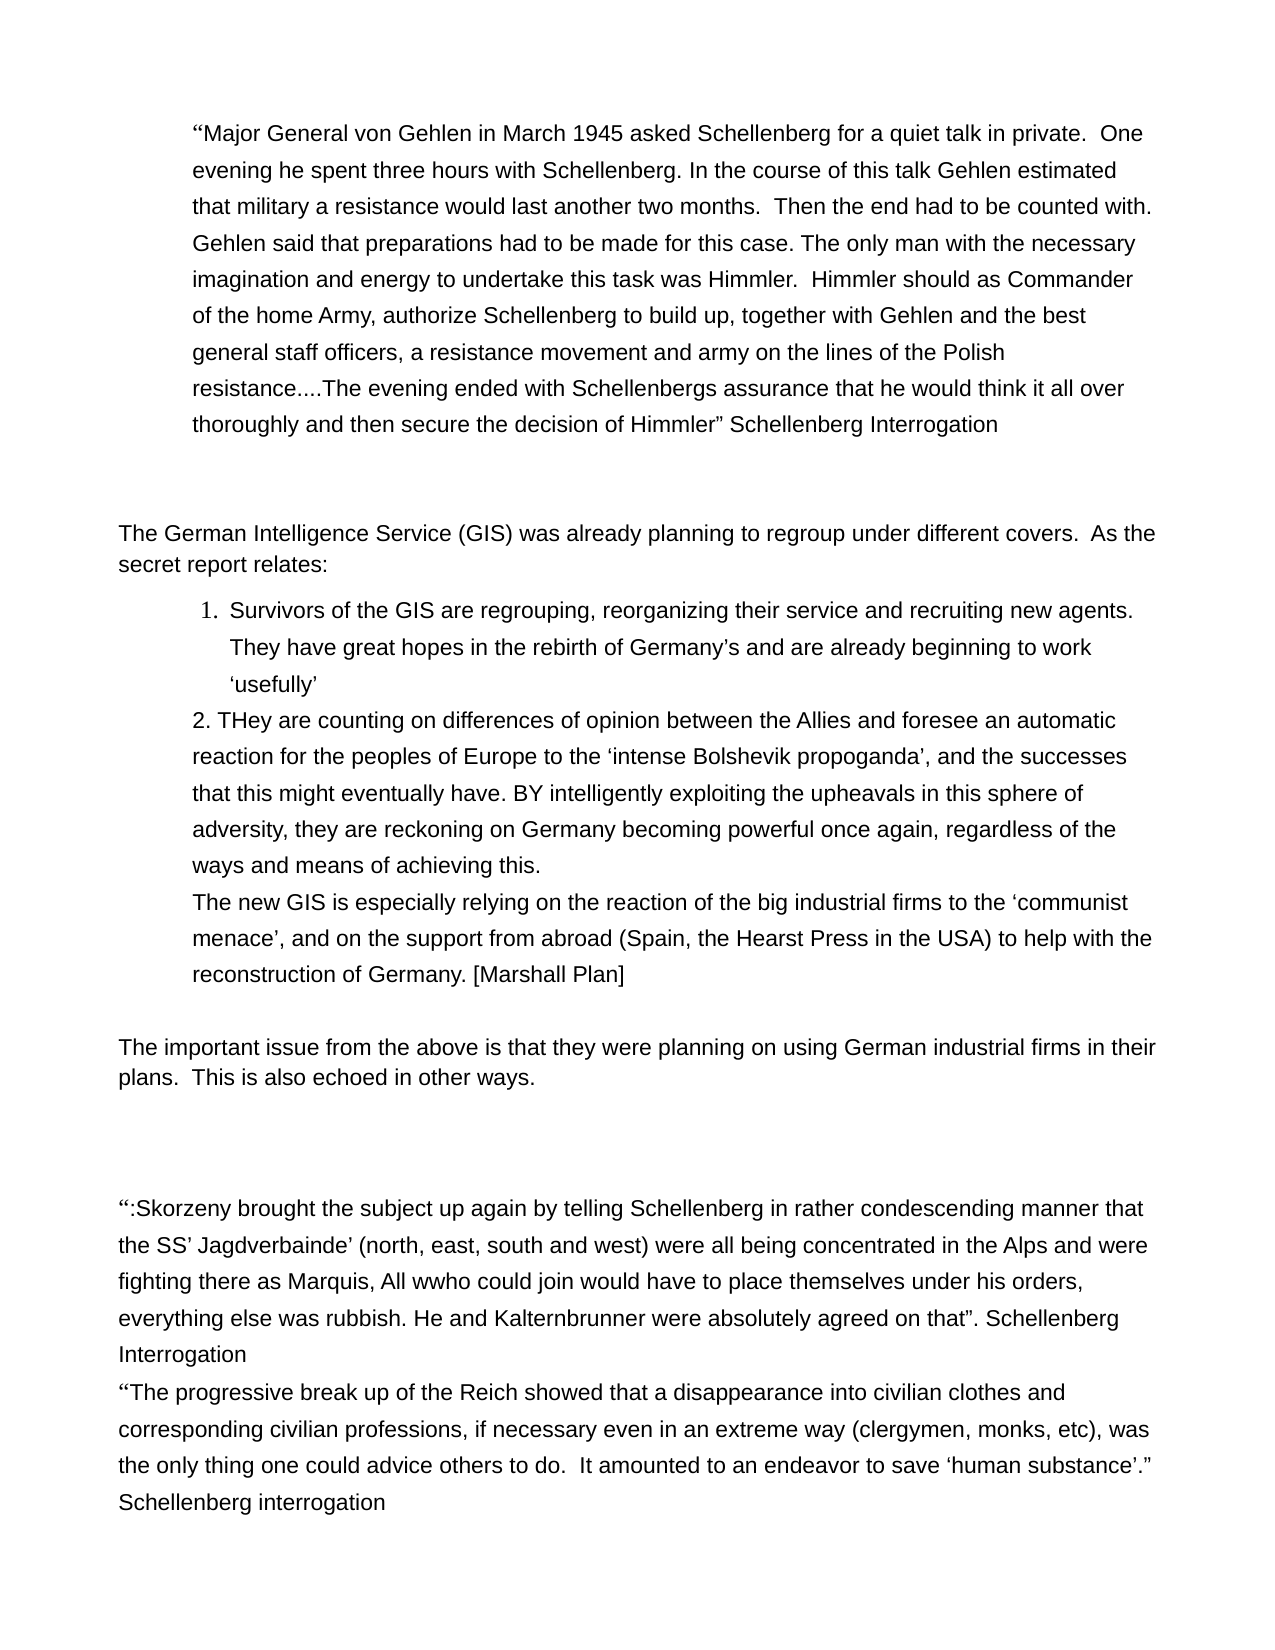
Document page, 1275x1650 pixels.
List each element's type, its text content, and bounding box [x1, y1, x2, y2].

text The important issue from the above is that they were planning on using German industrial firms in their plans. This is also echoed in other ways. [118, 1034, 1157, 1091]
text The new GIS is especially relying on the reaction of the big industrial firms to the ‘communist menace’, and on the support from abroad (Spain, the Hearst Press in the USA) to help with the reconstruction of Germany. [Marshall Plan] [118, 889, 1157, 988]
text “Major General von Gehlen in March 1945 asked Schellenberg for a quiet talk in private. One evening he spent three hours with Schellenberg. In the course of this talk Gehlen estimated that military a resistance would last another two months. Then the end had to be counted with. Gehlen said that preparations had to be made for this case. The only man with the necessary imagination and energy to undertake this task was Himmler. Himmler should as Commander of the home Army, authorize Schellenberg to build up, together with Gehlen and the best general staff officers, a resistance movement and army on the lines of the Polish resistance....The evening ended with Schellenbergs assurance that he would think it all over thoroughly and then secure the decision of Himmler” Schellenberg Interrogation [192, 118, 1157, 438]
text “:Skorzeny brought the subject up again by telling Schellenberg in rather condescending manner that the SS’ Jagdverbainde’ (north, east, south and west) were all being concentrated in the Alps and were fighting there as Marquis, All wwho could join would have to place themselves under his orders, everything else was rubbish. He and Kalternbrunner were absolutely agreed on that”. Schellenberg Interrogation [118, 1193, 1157, 1367]
list Survivors of the GIS are regrouping, reorganizing their service and recruiting new agents. They have great hopes in the rebirth of Germany’s and are already beginning to work ‘usefully’ [200, 595, 1157, 697]
text 2. THey are counting on differences of opinion between the Allies and foresee an automatic reaction for the peoples of Europe to the ‘intense Bolshevik propoganda’, and the successes that this might eventually have. BY intelligently exploiting the upheavals in this sphere of adversity, they are reckoning on Germany becoming powerful once again, regardless of the ways and means of achieving this. [118, 707, 1157, 879]
text “The progressive break up of the Reich showed that a disappearance into civilian clothes and corresponding civilian professions, if necessary even in an extreme way (clergymen, monks, etc), was the only thing one could advice others to do. It amounted to an endeavor to save ‘human substance’.” Schellenberg interrogation [118, 1377, 1157, 1515]
text The German Intelligence Service (GIS) was already planning to regroup under different covers. As the secret report relates: [118, 520, 1157, 577]
